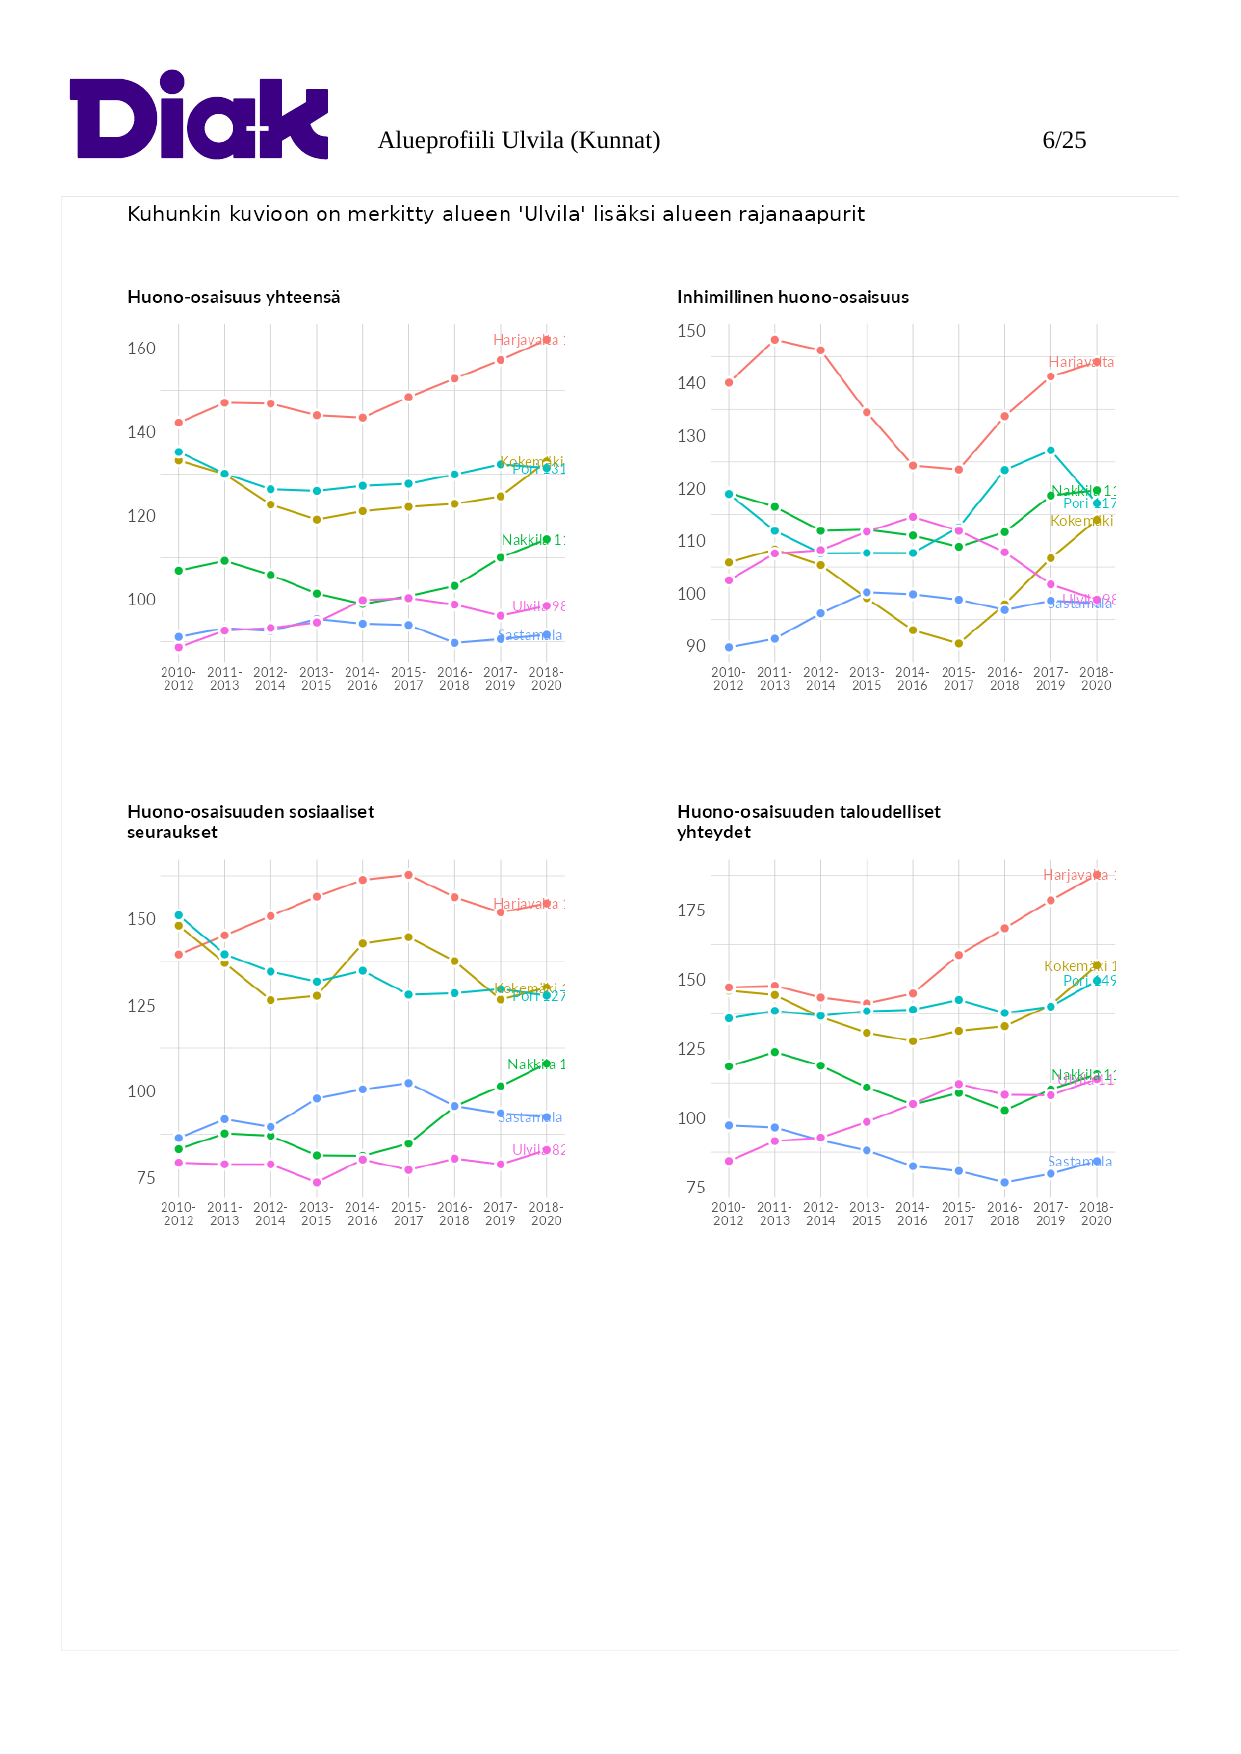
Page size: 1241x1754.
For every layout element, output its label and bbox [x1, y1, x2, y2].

picture [61, 196, 1179, 1651]
